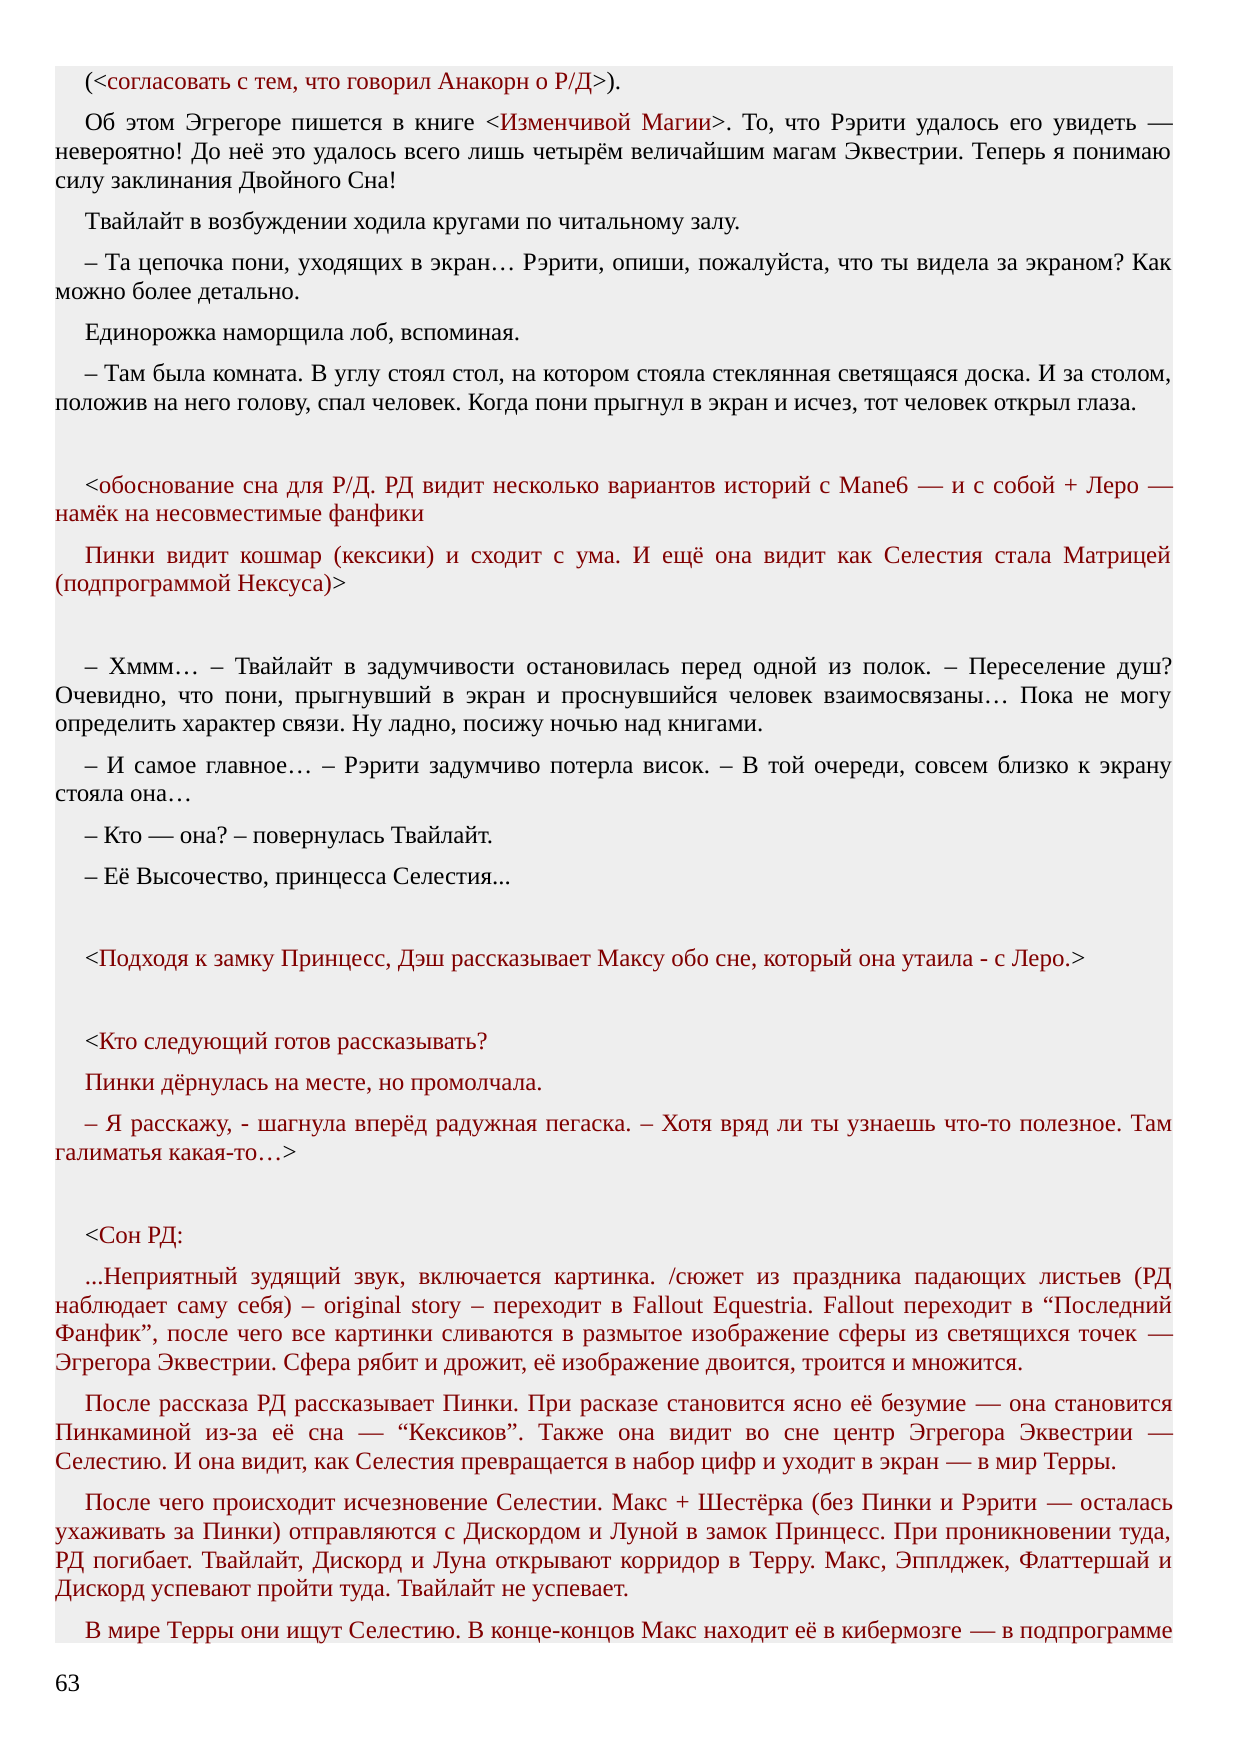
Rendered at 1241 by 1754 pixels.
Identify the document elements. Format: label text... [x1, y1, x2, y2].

text После чего происходит исчезновение Селестии. Макс + Шестёрка (без Пинки и Рэрити — осталась ухаживать за Пинки) отправляются с Дискордом и Луной в замок Принцесс. При проникновении туда, РД погибает. Твайлайт, Дискорд и Луна открывают корридор в Терру. Макс, Эпплджек, Флаттершай и Дискорд успевают пройти туда. Твайлайт не успевает. [55, 1487, 1173, 1602]
text – Хммм… – Твайлайт в задумчивости остановилась перед одной из полок. – Переселение душ? Очевидно, что пони, прыгнувший в экран и проснувшийся человек взаимосвязаны… Пока не могу определить характер связи. Ну ладно, посижу ночью над книгами. [55, 651, 1173, 737]
text (<согласовать с тем, что говорил Анакорн о Р/Д>). [55, 66, 1173, 95]
text – Там была комната. В углу стоял стол, на котором стояла стеклянная светящаяся доска. И за столом, положив на него голову, спал человек. Когда пони прыгнул в экран и исчез, тот человек открыл глаза. [55, 358, 1173, 416]
text – Я расскажу, - шагнула вперёд радужная пегаска. – Хотя вряд ли ты узнаешь что-то полезное. Там галиматья какая-то…> [55, 1108, 1173, 1166]
text В мире Терры они ищут Селестию. В конце-концов Макс находит её в кибермозге — в подпрограмме [55, 1615, 1173, 1643]
text После рассказа РД рассказывает Пинки. При расказе становится ясно её безумие — она становится Пинкаминой из-за её сна — “Кексиков”. Также она видит во сне центр Эгрегора Эквестрии — Селестию. И она видит, как Селестия превращается в набор цифр и уходит в экран — в мир Терры. [55, 1388, 1173, 1475]
text Пинки дёрнулась на месте, но промолчала. [55, 1067, 1173, 1096]
text ...Неприятный зудящий звук, включается картинка. /сюжет из праздника падающих листьев (РД наблюдает саму себя) – original story – переходит в Fallout Equestria. Fallout переходит в “Последний Фанфик”, после чего все картинки сливаются в размытое изображение сферы из светящихся точек — Эгрегора Эквестрии. Сфера рябит и дрожит, её изображение двоится, троится и множится. [55, 1261, 1173, 1376]
text – Та цепочка пони, уходящих в экран… Рэрити, опиши, пожалуйста, что ты видела за экраном? Как можно более детально. [55, 247, 1173, 305]
text <Подходя к замку Принцесс, Дэш рассказывает Максу обо сне, который она утаила - с Леро.> [55, 943, 1173, 972]
text Об этом Эгрегоре пишется в книге <Изменчивой Магии>. То, что Рэрити удалось его увидеть — невероятно! До неё это удалось всего лишь четырём величайшим магам Эквестрии. Теперь я понимаю силу заклинания Двойного Сна! [55, 107, 1173, 193]
text <Сон РД: [55, 1220, 1173, 1248]
text Единорожка наморщила лоб, вспоминая. [55, 317, 1173, 346]
text Твайлайт в возбуждении ходила кругами по читальному залу. [55, 206, 1173, 235]
text <Кто следующий готов рассказывать? [55, 1026, 1173, 1055]
text <обоснование сна для Р/Д. РД видит несколько вариантов историй с Mane6 — и с собой + Леро — намёк на несовместимые фанфики [55, 470, 1173, 527]
text – Кто — она? – повернулась Твайлайт. [55, 820, 1173, 848]
text – Её Высочество, принцесса Селестия... [55, 861, 1173, 890]
text – И самое главное… – Рэрити задумчиво потерла висок. – В той очереди, совсем близко к экрану стояла она… [55, 750, 1173, 807]
text Пинки видит кошмар (кексики) и сходит с ума. И ещё она видит как Селестия стала Матрицей (подпрограммой Нексуса)> [55, 540, 1173, 597]
